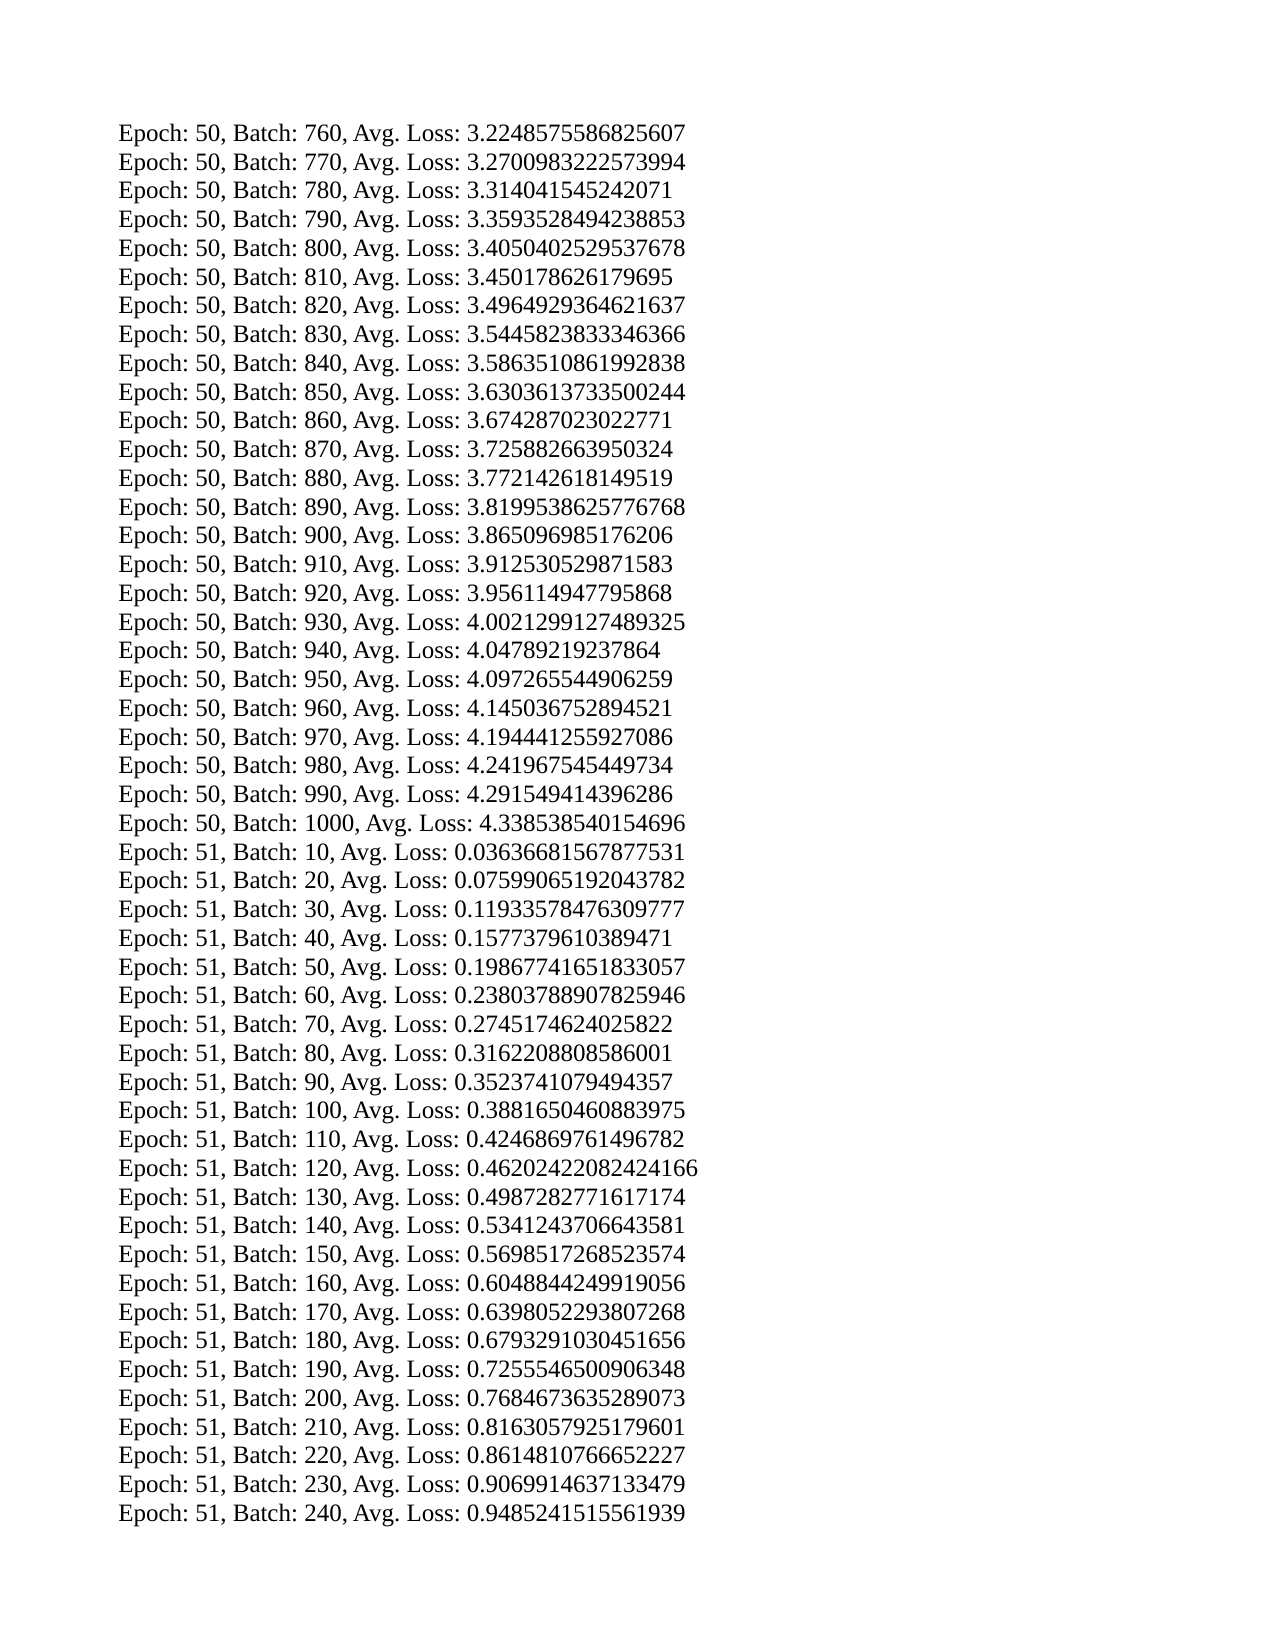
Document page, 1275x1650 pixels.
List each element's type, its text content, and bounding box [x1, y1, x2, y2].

text Epoch: 51, Batch: 60, Avg. Loss: 0.23803788907825946 [118, 981, 1157, 1009]
text Epoch: 50, Batch: 900, Avg. Loss: 3.865096985176206 [118, 521, 1157, 549]
text Epoch: 50, Batch: 770, Avg. Loss: 3.2700983222573994 [118, 147, 1157, 176]
text Epoch: 51, Batch: 100, Avg. Loss: 0.3881650460883975 [118, 1096, 1157, 1124]
text Epoch: 51, Batch: 30, Avg. Loss: 0.11933578476309777 [118, 894, 1157, 923]
text Epoch: 50, Batch: 850, Avg. Loss: 3.6303613733500244 [118, 377, 1157, 406]
text Epoch: 51, Batch: 230, Avg. Loss: 0.9069914637133479 [118, 1469, 1157, 1498]
text Epoch: 50, Batch: 870, Avg. Loss: 3.725882663950324 [118, 434, 1157, 463]
text Epoch: 51, Batch: 220, Avg. Loss: 0.8614810766652227 [118, 1441, 1157, 1469]
text Epoch: 50, Batch: 810, Avg. Loss: 3.450178626179695 [118, 262, 1157, 291]
text Epoch: 51, Batch: 120, Avg. Loss: 0.46202422082424166 [118, 1153, 1157, 1182]
text Epoch: 51, Batch: 90, Avg. Loss: 0.3523741079494357 [118, 1067, 1157, 1096]
text Epoch: 50, Batch: 780, Avg. Loss: 3.314041545242071 [118, 176, 1157, 204]
text Epoch: 50, Batch: 820, Avg. Loss: 3.4964929364621637 [118, 291, 1157, 319]
text Epoch: 51, Batch: 70, Avg. Loss: 0.2745174624025822 [118, 1009, 1157, 1038]
text Epoch: 51, Batch: 210, Avg. Loss: 0.8163057925179601 [118, 1412, 1157, 1441]
text Epoch: 50, Batch: 880, Avg. Loss: 3.772142618149519 [118, 463, 1157, 492]
text Epoch: 50, Batch: 970, Avg. Loss: 4.194441255927086 [118, 722, 1157, 751]
text Epoch: 51, Batch: 50, Avg. Loss: 0.19867741651833057 [118, 952, 1157, 981]
text Epoch: 50, Batch: 860, Avg. Loss: 3.674287023022771 [118, 406, 1157, 434]
text Epoch: 50, Batch: 800, Avg. Loss: 3.4050402529537678 [118, 233, 1157, 262]
text Epoch: 50, Batch: 920, Avg. Loss: 3.956114947795868 [118, 578, 1157, 607]
text Epoch: 50, Batch: 1000, Avg. Loss: 4.338538540154696 [118, 808, 1157, 837]
text Epoch: 51, Batch: 160, Avg. Loss: 0.6048844249919056 [118, 1268, 1157, 1297]
text Epoch: 51, Batch: 110, Avg. Loss: 0.4246869761496782 [118, 1124, 1157, 1153]
text Epoch: 51, Batch: 190, Avg. Loss: 0.7255546500906348 [118, 1354, 1157, 1383]
text Epoch: 50, Batch: 960, Avg. Loss: 4.145036752894521 [118, 693, 1157, 722]
text Epoch: 51, Batch: 180, Avg. Loss: 0.6793291030451656 [118, 1326, 1157, 1354]
text Epoch: 51, Batch: 200, Avg. Loss: 0.7684673635289073 [118, 1383, 1157, 1412]
text Epoch: 51, Batch: 240, Avg. Loss: 0.9485241515561939 [118, 1498, 1157, 1527]
text Epoch: 51, Batch: 80, Avg. Loss: 0.3162208808586001 [118, 1038, 1157, 1067]
text Epoch: 51, Batch: 140, Avg. Loss: 0.5341243706643581 [118, 1211, 1157, 1239]
text Epoch: 51, Batch: 10, Avg. Loss: 0.03636681567877531 [118, 837, 1157, 866]
text Epoch: 50, Batch: 940, Avg. Loss: 4.04789219237864 [118, 636, 1157, 664]
text Epoch: 50, Batch: 790, Avg. Loss: 3.3593528494238853 [118, 204, 1157, 233]
text Epoch: 50, Batch: 840, Avg. Loss: 3.5863510861992838 [118, 348, 1157, 377]
text Epoch: 50, Batch: 830, Avg. Loss: 3.5445823833346366 [118, 319, 1157, 348]
text Epoch: 50, Batch: 930, Avg. Loss: 4.0021299127489325 [118, 607, 1157, 636]
text Epoch: 50, Batch: 760, Avg. Loss: 3.2248575586825607 [118, 118, 1157, 147]
text Epoch: 51, Batch: 40, Avg. Loss: 0.1577379610389471 [118, 923, 1157, 952]
text Epoch: 51, Batch: 20, Avg. Loss: 0.07599065192043782 [118, 866, 1157, 894]
text Epoch: 50, Batch: 980, Avg. Loss: 4.241967545449734 [118, 751, 1157, 779]
text Epoch: 50, Batch: 990, Avg. Loss: 4.291549414396286 [118, 779, 1157, 808]
text Epoch: 51, Batch: 150, Avg. Loss: 0.5698517268523574 [118, 1239, 1157, 1268]
text Epoch: 51, Batch: 130, Avg. Loss: 0.4987282771617174 [118, 1182, 1157, 1211]
text Epoch: 51, Batch: 170, Avg. Loss: 0.6398052293807268 [118, 1297, 1157, 1326]
text Epoch: 50, Batch: 890, Avg. Loss: 3.8199538625776768 [118, 492, 1157, 521]
text Epoch: 50, Batch: 910, Avg. Loss: 3.912530529871583 [118, 549, 1157, 578]
text Epoch: 50, Batch: 950, Avg. Loss: 4.097265544906259 [118, 664, 1157, 693]
